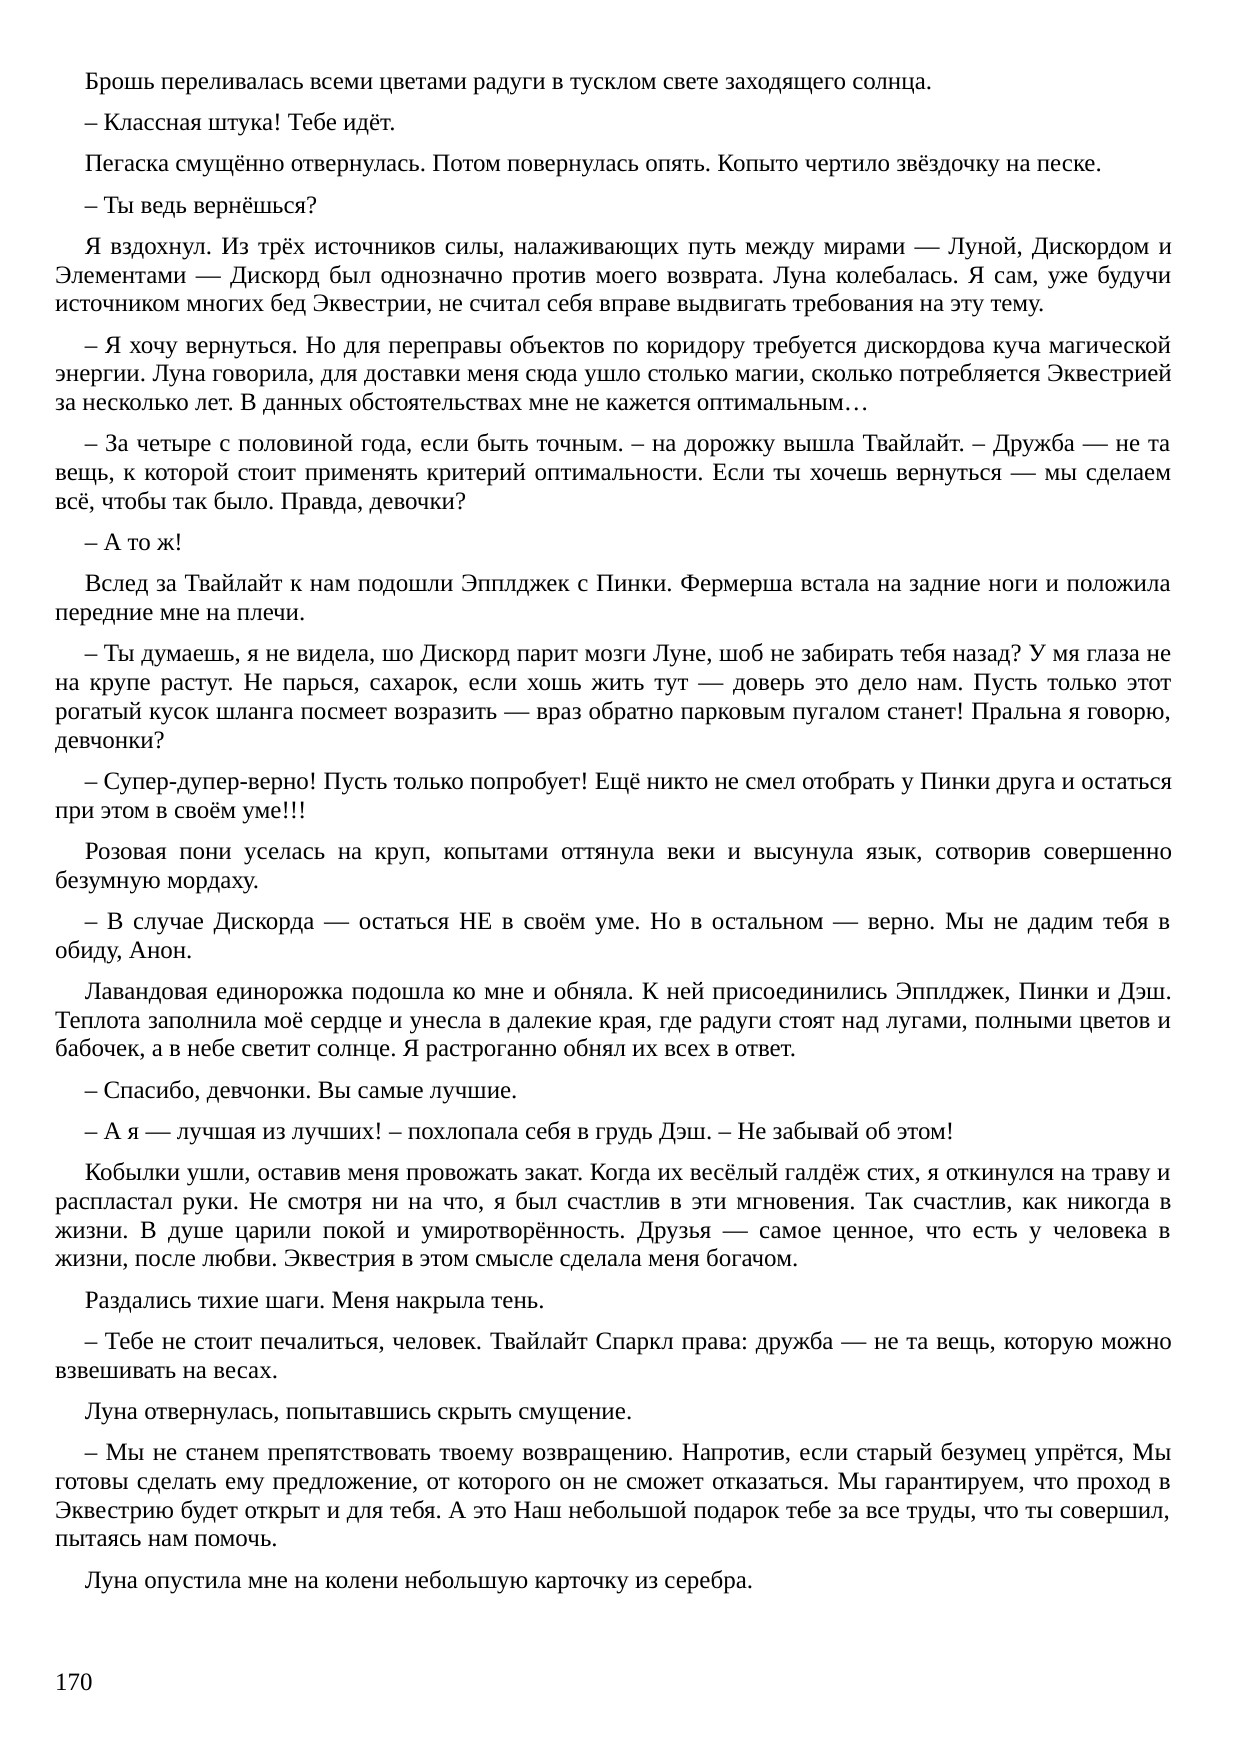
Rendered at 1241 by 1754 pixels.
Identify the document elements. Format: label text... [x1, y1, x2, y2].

text – Классная штука! Тебе идёт. [55, 107, 1173, 136]
text Вслед за Твайлайт к нам подошли Эпплджек с Пинки. Фермерша встала на задние ноги и положила передние мне на плечи. [55, 568, 1173, 626]
text Пегаска смущённо отвернулась. Потом повернулась опять. Копыто чертило звёздочку на песке. [55, 148, 1173, 177]
text – В случае Дискорда — остаться НЕ в своём уме. Но в остальном — верно. Мы не дадим тебя в обиду, Анон. [55, 906, 1173, 963]
text – За четыре с половиной года, если быть точным. – на дорожку вышла Твайлайт. – Дружба — не та вещь, к которой стоит применять критерий оптимальности. Если ты хочешь вернуться — мы сделаем всё, чтобы так было. Правда, девочки? [55, 428, 1173, 515]
text – Тебе не стоит печалиться, человек. Твайлайт Спаркл права: дружба — не та вещь, которую можно взвешивать на весах. [55, 1326, 1173, 1383]
text Раздались тихие шаги. Меня накрыла тень. [55, 1285, 1173, 1313]
text – Ты думаешь, я не видела, шо Дискорд парит мозги Луне, шоб не забирать тебя назад? У мя глаза не на крупе растут. Не парься, сахарок, если хошь жить тут — доверь это дело нам. Пусть только этот рогатый кусок шланга посмеет возразить — враз обратно парковым пугалом станет! Пральна я говорю, девчонки? [55, 638, 1173, 753]
text – Спасибо, девчонки. Вы самые лучшие. [55, 1075, 1173, 1103]
text – А то ж! [55, 527, 1173, 556]
text Кобылки ушли, оставив меня провожать закат. Когда их весёлый галдёж стих, я откинулся на траву и распластал руки. Не смотря ни на что, я был счастлив в эти мгновения. Так счастлив, как никогда в жизни. В душе царили покой и умиротворённость. Друзья — самое ценное, что есть у человека в жизни, после любви. Эквестрия в этом смысле сделала меня богачом. [55, 1157, 1173, 1272]
text – Я хочу вернуться. Но для переправы объектов по коридору требуется дискордова куча магической энергии. Луна говорила, для доставки меня сюда ушло столько магии, сколько потребляется Эквестрией за несколько лет. В данных обстоятельствах мне не кажется оптимальным… [55, 330, 1173, 416]
text – Супер-дупер-верно! Пусть только попробует! Ещё никто не смел отобрать у Пинки друга и остаться при этом в своём уме!!! [55, 766, 1173, 823]
text – Ты ведь вернёшься? [55, 190, 1173, 218]
text Брошь переливалась всеми цветами радуги в тусклом свете заходящего солнца. [55, 66, 1173, 95]
text Лавандовая единорожка подошла ко мне и обняла. К ней присоединились Эпплджек, Пинки и Дэш. Теплота заполнила моё сердце и унесла в далекие края, где радуги стоят над лугами, полными цветов и бабочек, а в небе светит солнце. Я растроганно обнял их всех в ответ. [55, 976, 1173, 1062]
text Я вздохнул. Из трёх источников силы, налаживающих путь между мирами — Луной, Дискордом и Элементами — Дискорд был однозначно против моего возврата. Луна колебалась. Я сам, уже будучи источником многих бед Эквестрии, не считал себя вправе выдвигать требования на эту тему. [55, 231, 1173, 317]
text Луна опустила мне на колени небольшую карточку из серебра. [55, 1565, 1173, 1593]
text Розовая пони уселась на круп, копытами оттянула веки и высунула язык, сотворив совершенно безумную мордаху. [55, 836, 1173, 893]
text – А я — лучшая из лучших! – похлопала себя в грудь Дэш. – Не забывай об этом! [55, 1116, 1173, 1145]
text – Мы не станем препятствовать твоему возвращению. Напротив, если старый безумец упрётся, Мы готовы сделать ему предложение, от которого он не сможет отказаться. Мы гарантируем, что проход в Эквестрию будет открыт и для тебя. А это Наш небольшой подарок тебе за все труды, что ты совершил, пытаясь нам помочь. [55, 1437, 1173, 1552]
text Луна отвернулась, попытавшись скрыть смущение. [55, 1396, 1173, 1425]
